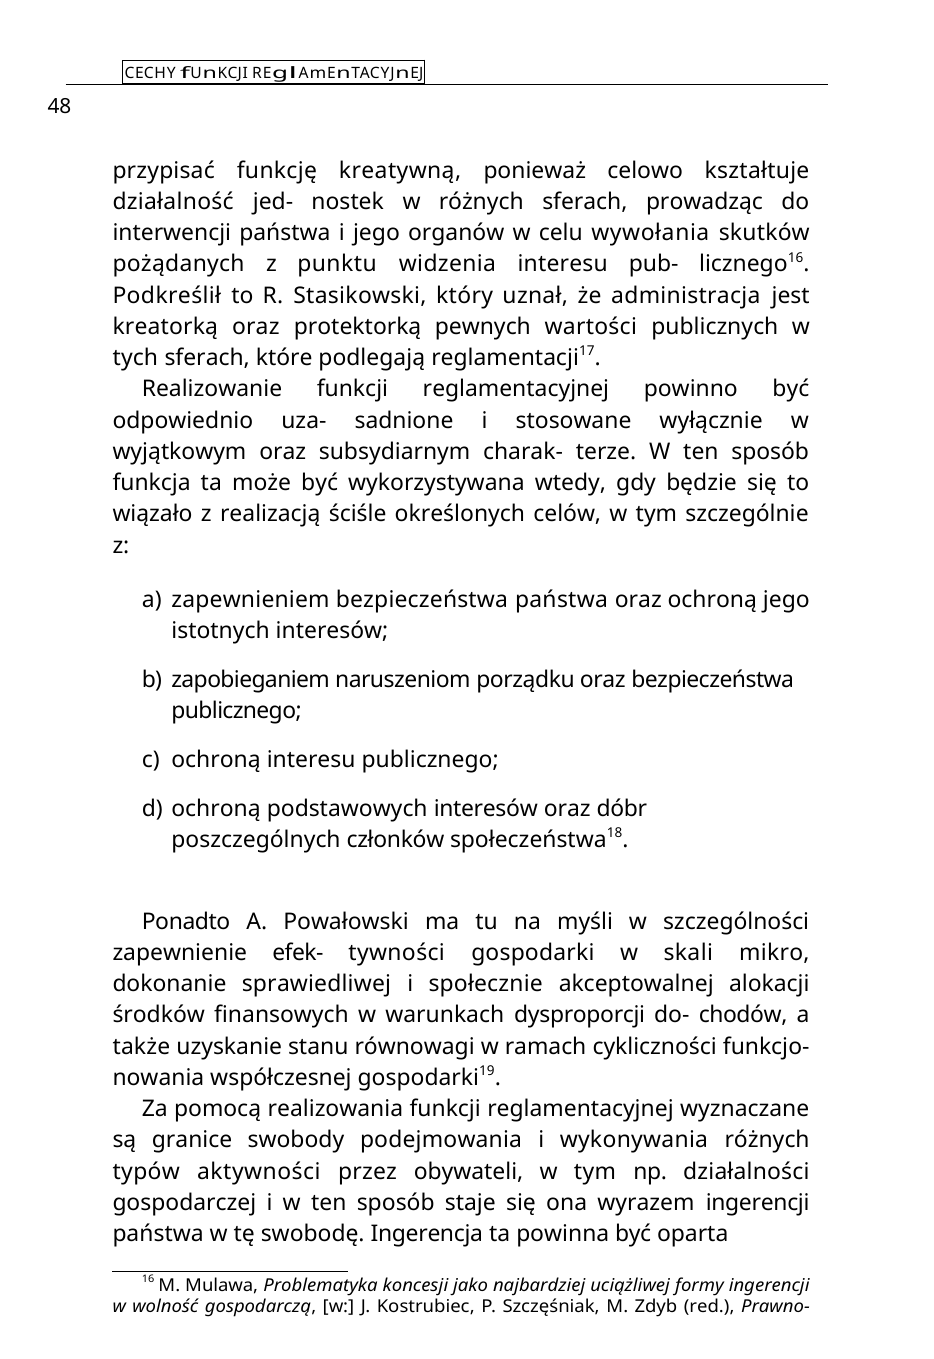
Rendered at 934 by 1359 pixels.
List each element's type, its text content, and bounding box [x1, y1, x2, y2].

list zapobieganiem naruszeniom porządku oraz bezpieczeństwa publicznego; [142, 663, 821, 726]
text 48 [47, 91, 821, 119]
list ochroną podstawowych interesów oraz dóbr poszczególnych członków społeczeństwa18. [142, 792, 809, 854]
text Ponadto A. Powałowski ma tu na myśli w szczególności zapewnienie efek- tywności gospodarki w skali mikro, dokonanie sprawiedliwej i społecznie akceptowalnej alokacji środków finansowych w warunkach dysproporcji do- chodów, a także uzyskanie stanu równowagi w ramach cykliczności funkcjo- nowania współczesnej gospodarki19. [112, 905, 809, 1092]
text przypisać funkcję kreatywną, ponieważ celowo kształtuje działalność jed- nostek w różnych sferach, prowadząc do interwencji państwa i jego organów w celu wywołania skutków pożądanych z punktu widzenia interesu pub- licznego16. Podkreślił to R. Stasikowski, który uznał, że administracja jest kreatorką oraz protektorką pewnych wartości publicznych w tych sferach, które podlegają reglamentacji17. [112, 154, 810, 372]
text Za pomocą realizowania funkcji reglamentacyjnej wyznaczane są granice swobody podejmowania i wykonywania różnych typów aktywności przez obywateli, w tym np. działalności gospodarczej i w ten sposób staje się ona wyrazem ingerencji państwa w tę swobodę. Ingerencja ta powinna być oparta [112, 1092, 809, 1248]
list zapewnieniem bezpieczeństwa państwa oraz ochroną jego istotnych interesów; [142, 583, 809, 646]
text Realizowanie funkcji reglamentacyjnej powinno być odpowiednio uza- sadnione i stosowane wyłącznie w wyjątkowym oraz subsydiarnym charak- terze. W ten sposób funkcja ta może być wykorzystywana wtedy, gdy będzie się to wiązało z realizacją ściśle określonych celów, w tym szczególnie z: [112, 372, 809, 560]
list ochroną interesu publicznego; [142, 743, 821, 774]
text 16 M. Mulawa, Problematyka koncesji jako najbardziej uciążliwej formy ingerencji w wolność gospodarczą, [w:] J. Kostrubiec, P. Szczęśniak, M. Zdyb (red.), Prawno- [112, 1274, 809, 1317]
